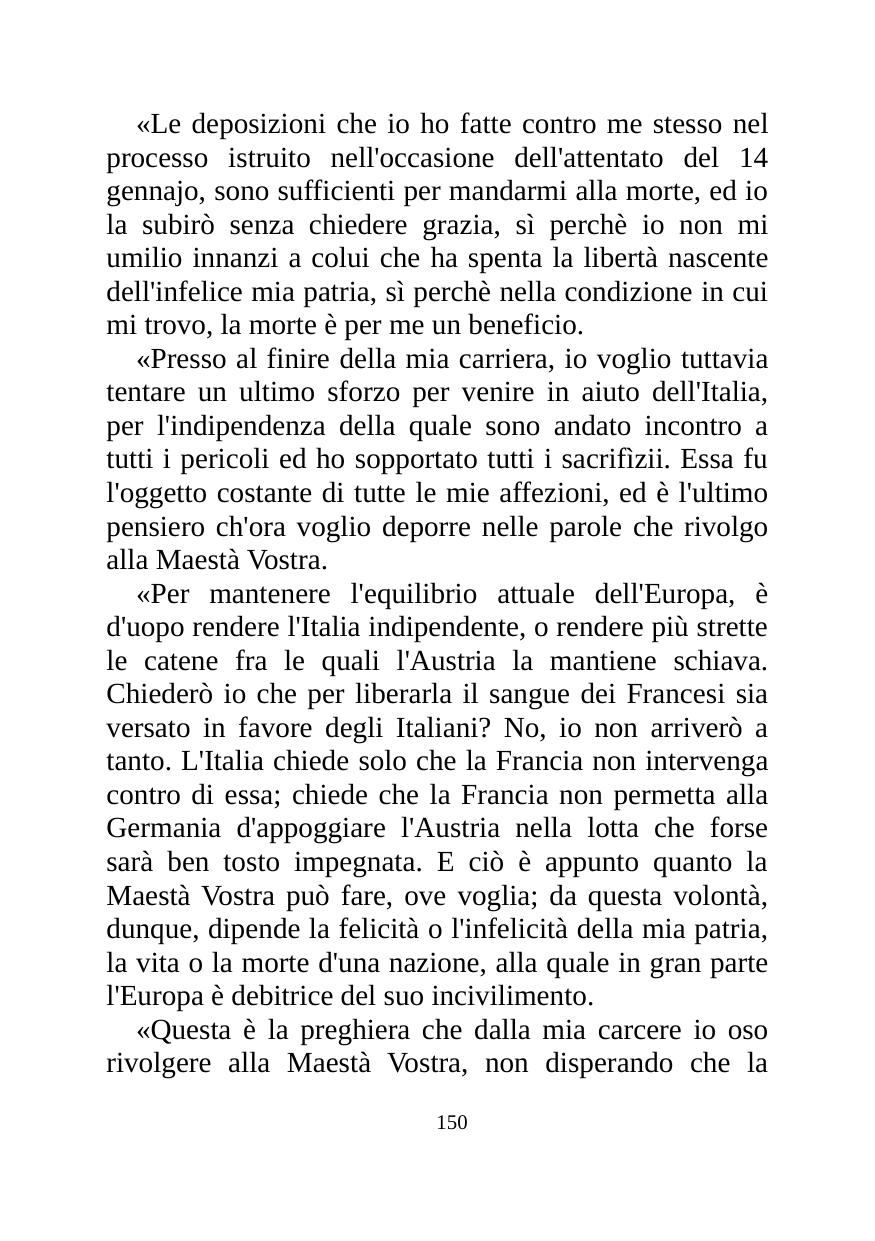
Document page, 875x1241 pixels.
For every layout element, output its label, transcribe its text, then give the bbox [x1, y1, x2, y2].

text «Presso al finire della mia carriera, io voglio tuttavia tentare un ultimo sforzo per venire in aiuto dell'Italia, per l'indipendenza della quale sono andato incontro a tutti i pericoli ed ho sopportato tutti i sacrifìzii. Essa fu l'oggetto costante di tutte le mie affezioni, ed è l'ultimo pensiero ch'ora voglio deporre nelle parole che rivolgo alla Maestà Vostra. [106, 341, 769, 576]
text «Le deposizioni che io ho fatte contro me stesso nel processo istruito nell'occasione dell'attentato del 14 gennajo, sono sufficienti per mandarmi alla morte, ed io la subirò senza chiedere grazia, sì perchè io non mi umilio innanzi a colui che ha spenta la libertà nascente dell'infelice mia patria, sì perchè nella condizione in cui mi trovo, la morte è per me un beneficio. [106, 106, 769, 341]
text «Questa è la preghiera che dalla mia carcere io oso rivolgere alla Maestà Vostra, non disperando che la [106, 1012, 769, 1079]
text «Per mantenere l'equilibrio attuale dell'Europa, è d'uopo rendere l'Italia indipendente, o rendere più strette le catene fra le quali l'Austria la mantiene schiava. Chiederò io che per liberarla il sangue dei Francesi sia versato in favore degli Italiani? No, io non arriverò a tanto. L'Italia chiede solo che la Francia non intervenga contro di essa; chiede che la Francia non permetta alla Germania d'appoggiare l'Austria nella lotta che forse sarà ben tosto impegnata. E ciò è appunto quanto la Maestà Vostra può fare, ove voglia; da questa volontà, dunque, dipende la felicità o l'infelicità della mia patria, la vita o la morte d'una nazione, alla quale in gran parte l'Europa è debitrice del suo incivilimento. [106, 576, 769, 1012]
